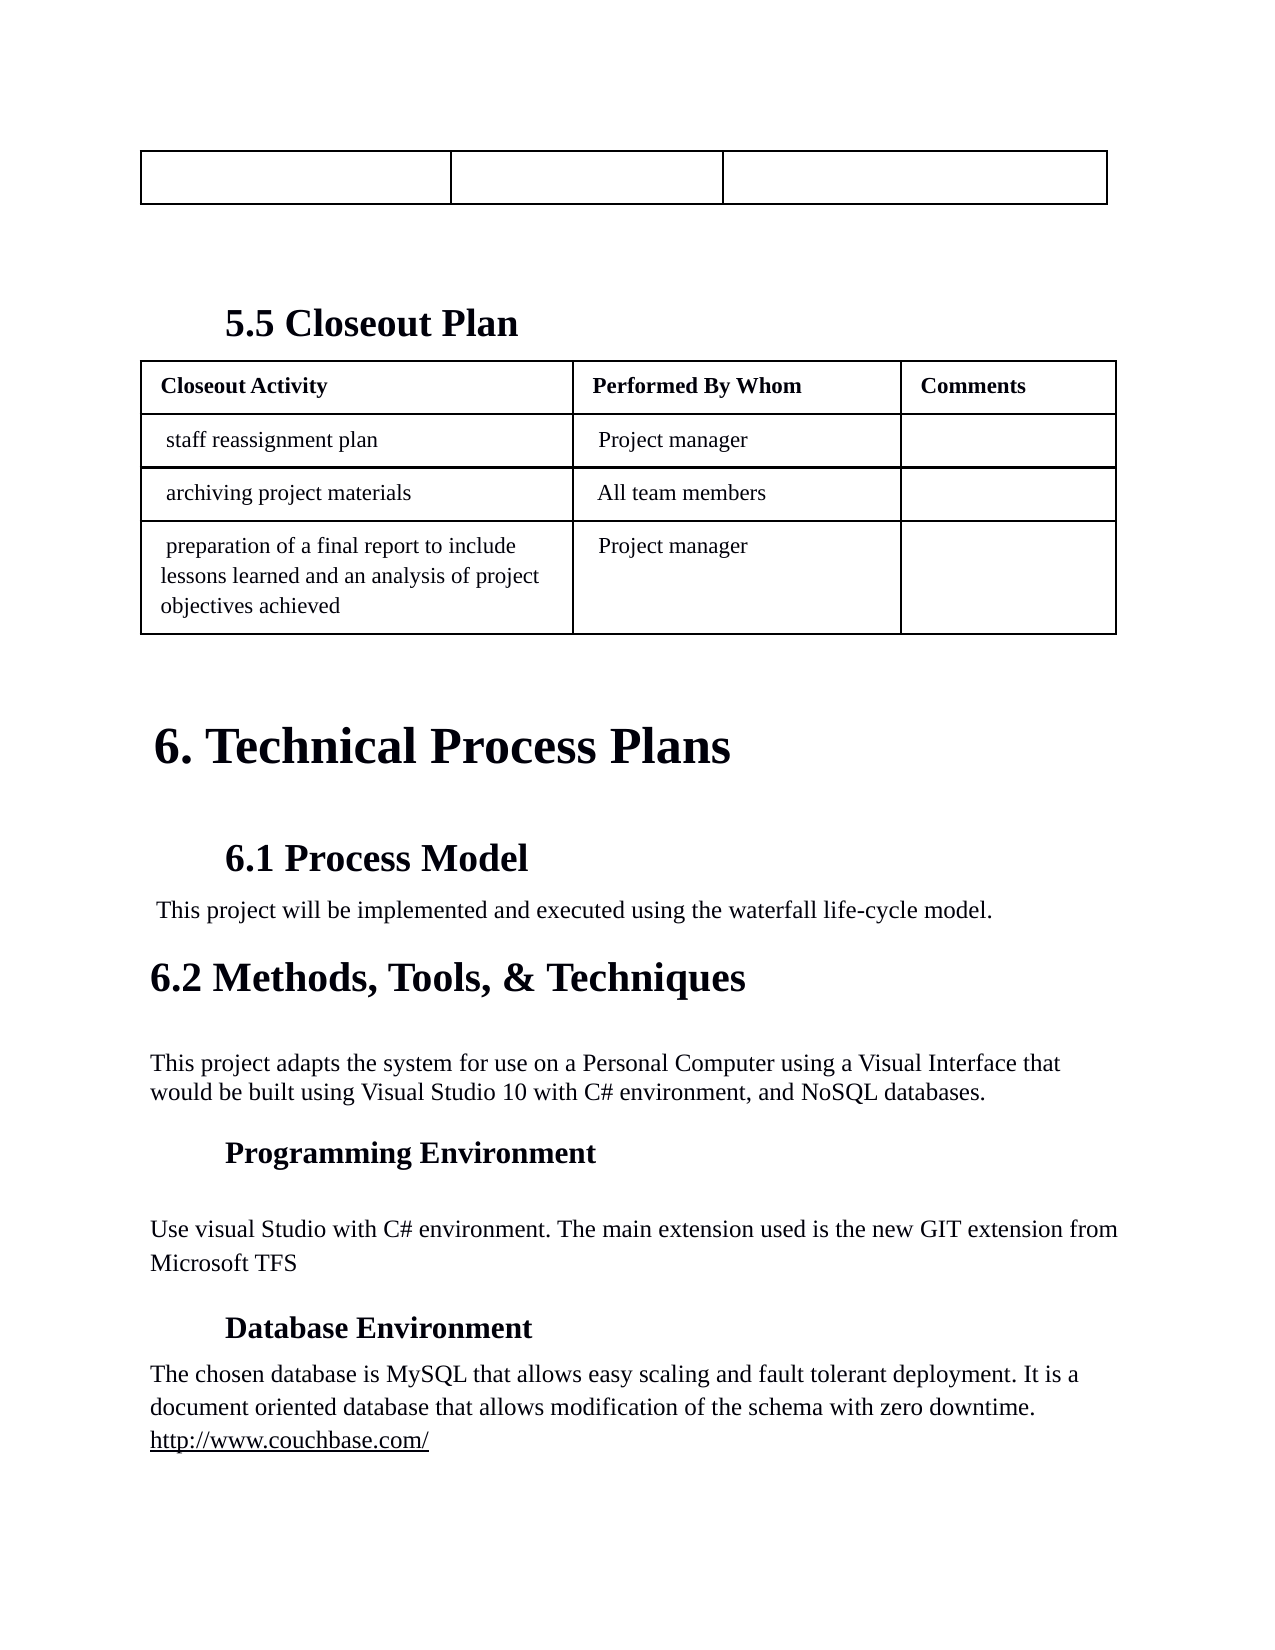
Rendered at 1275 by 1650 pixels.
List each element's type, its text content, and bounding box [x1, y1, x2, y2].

table_cell All team members [574, 469, 900, 519]
text 6.2 Methods, Tools, & Techniques [150, 952, 1125, 1000]
table_cell Project manager [574, 415, 900, 466]
text Use visual Studio with C# environment. The main extension used is the new GIT extension from Microsoft TFS [150, 1214, 1125, 1276]
subtitle 6.1 Process Model [150, 834, 1125, 880]
subtitle Database Environment [150, 1310, 1125, 1346]
text This project will be implemented and executed using the waterfall life-cycle model. [150, 895, 1125, 923]
subtitle 6. Technical Process Plans [150, 715, 1125, 775]
table_cell Project manager [574, 522, 900, 633]
table_cell [724, 152, 1106, 203]
table_cell archiving project materials [142, 469, 572, 519]
table_cell staff reassignment plan [142, 415, 572, 466]
text This project adapts the system for use on a Personal Computer using a Visual Interface that would be built using Visual Studio 10 with C# environment, and NoSQL databases. [150, 1048, 1125, 1106]
table_cell [902, 522, 1115, 633]
table_cell [452, 152, 722, 203]
text http://www.couchbase.com/ [150, 1425, 1125, 1454]
table_cell preparation of a final report to include lessons learned and an analysis of project objectives achieved [142, 522, 572, 633]
table_cell [142, 152, 450, 203]
table_header Closeout Activity [142, 362, 572, 413]
subtitle 5.5 Closeout Plan [150, 299, 1125, 345]
table_header Performed By Whom [574, 362, 900, 413]
table_header Comments [902, 362, 1115, 413]
subtitle Programming Environment [150, 1135, 1125, 1171]
text The chosen database is MySQL that allows easy scaling and fault tolerant deployment. It is a document oriented database that allows modification of the schema with zero downtime. [150, 1359, 1125, 1421]
table_cell [902, 469, 1115, 519]
table_cell [902, 415, 1115, 466]
